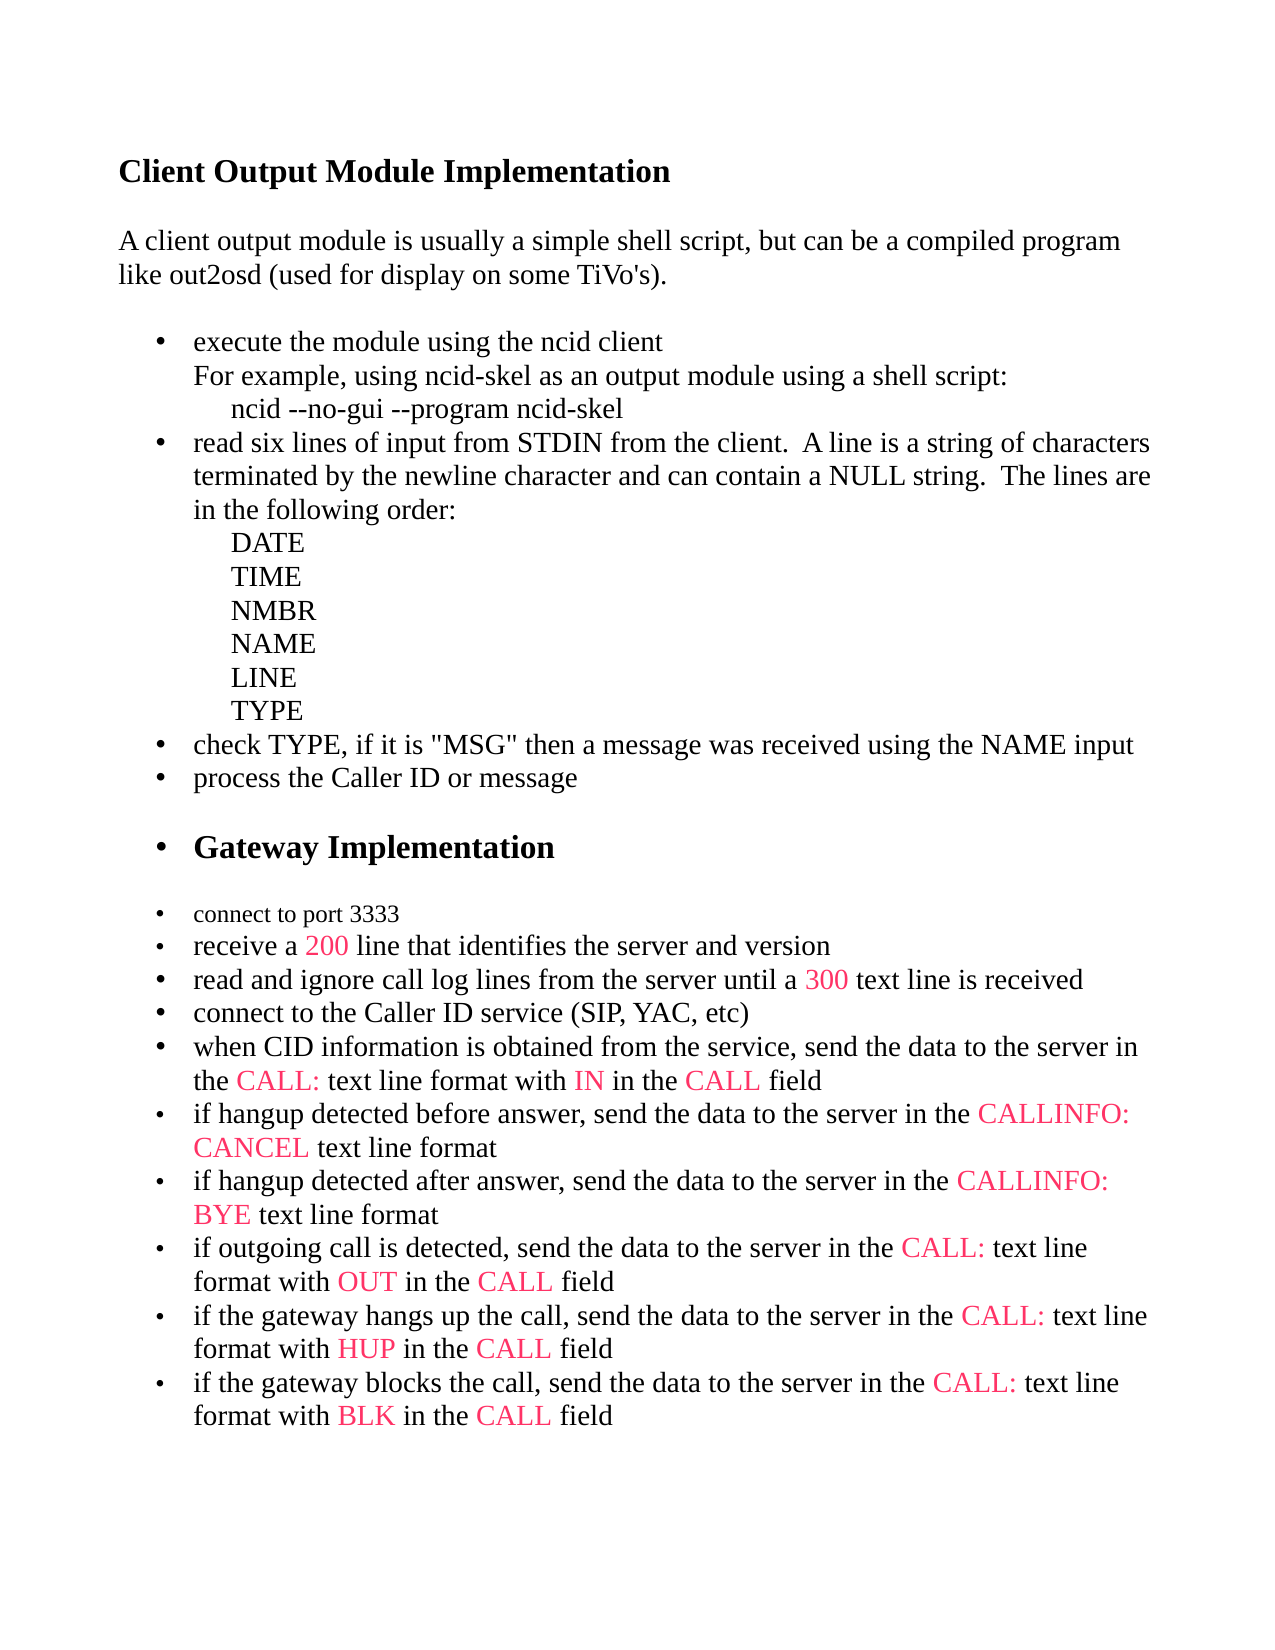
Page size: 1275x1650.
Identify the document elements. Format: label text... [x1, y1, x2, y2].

list TYPE [193, 693, 1157, 727]
list read and ignore call log lines from the server until a 300 text line is received [156, 962, 1157, 996]
list execute the module using the ncid client For example, using ncid-skel as an output module using a shell script: [156, 324, 1157, 391]
list process the Caller ID or message [156, 761, 1157, 828]
list TIME [193, 559, 1157, 593]
list connect to port 3333 [156, 899, 1157, 928]
list if hangup detected after answer, send the data to the server in the CALLINFO: BYE text line format [156, 1163, 1157, 1231]
text A client output module is usually a simple shell script, but can be a compiled program like out2osd (used for display on some TiVo's). [118, 223, 1157, 291]
list read six lines of input from STDIN from the client. A line is a string of characters terminated by the newline character and can contain a NULL string. The lines are in the following order: [156, 425, 1157, 526]
list NAME [193, 626, 1157, 660]
text Client Output Module Implementation [118, 152, 1157, 190]
list connect to the Caller ID service (SIP, YAC, etc) [156, 996, 1157, 1029]
list if the gateway blocks the call, send the data to the server in the CALL: text line format with BLK in the CALL field [156, 1365, 1157, 1432]
list if outgoing call is detected, send the data to the server in the CALL: text line format with OUT in the CALL field [156, 1231, 1157, 1298]
list LINE [193, 660, 1157, 693]
list ncid --no-gui --program ncid-skel [193, 391, 1157, 425]
list receive a 200 line that identifies the server and version [156, 928, 1157, 962]
list if hangup detected before answer, send the data to the server in the CALLINFO: CANCEL text line format [156, 1096, 1157, 1163]
list check TYPE, if it is "MSG" then a message was received using the NAME input [156, 727, 1157, 761]
list Gateway Implementation [156, 828, 1157, 866]
list DATE [193, 526, 1157, 559]
list NMBR [193, 593, 1157, 626]
list when CID information is obtained from the service, send the data to the server in the CALL: text line format with IN in the CALL field [156, 1029, 1157, 1096]
list if the gateway hangs up the call, send the data to the server in the CALL: text line format with HUP in the CALL field [156, 1298, 1157, 1365]
